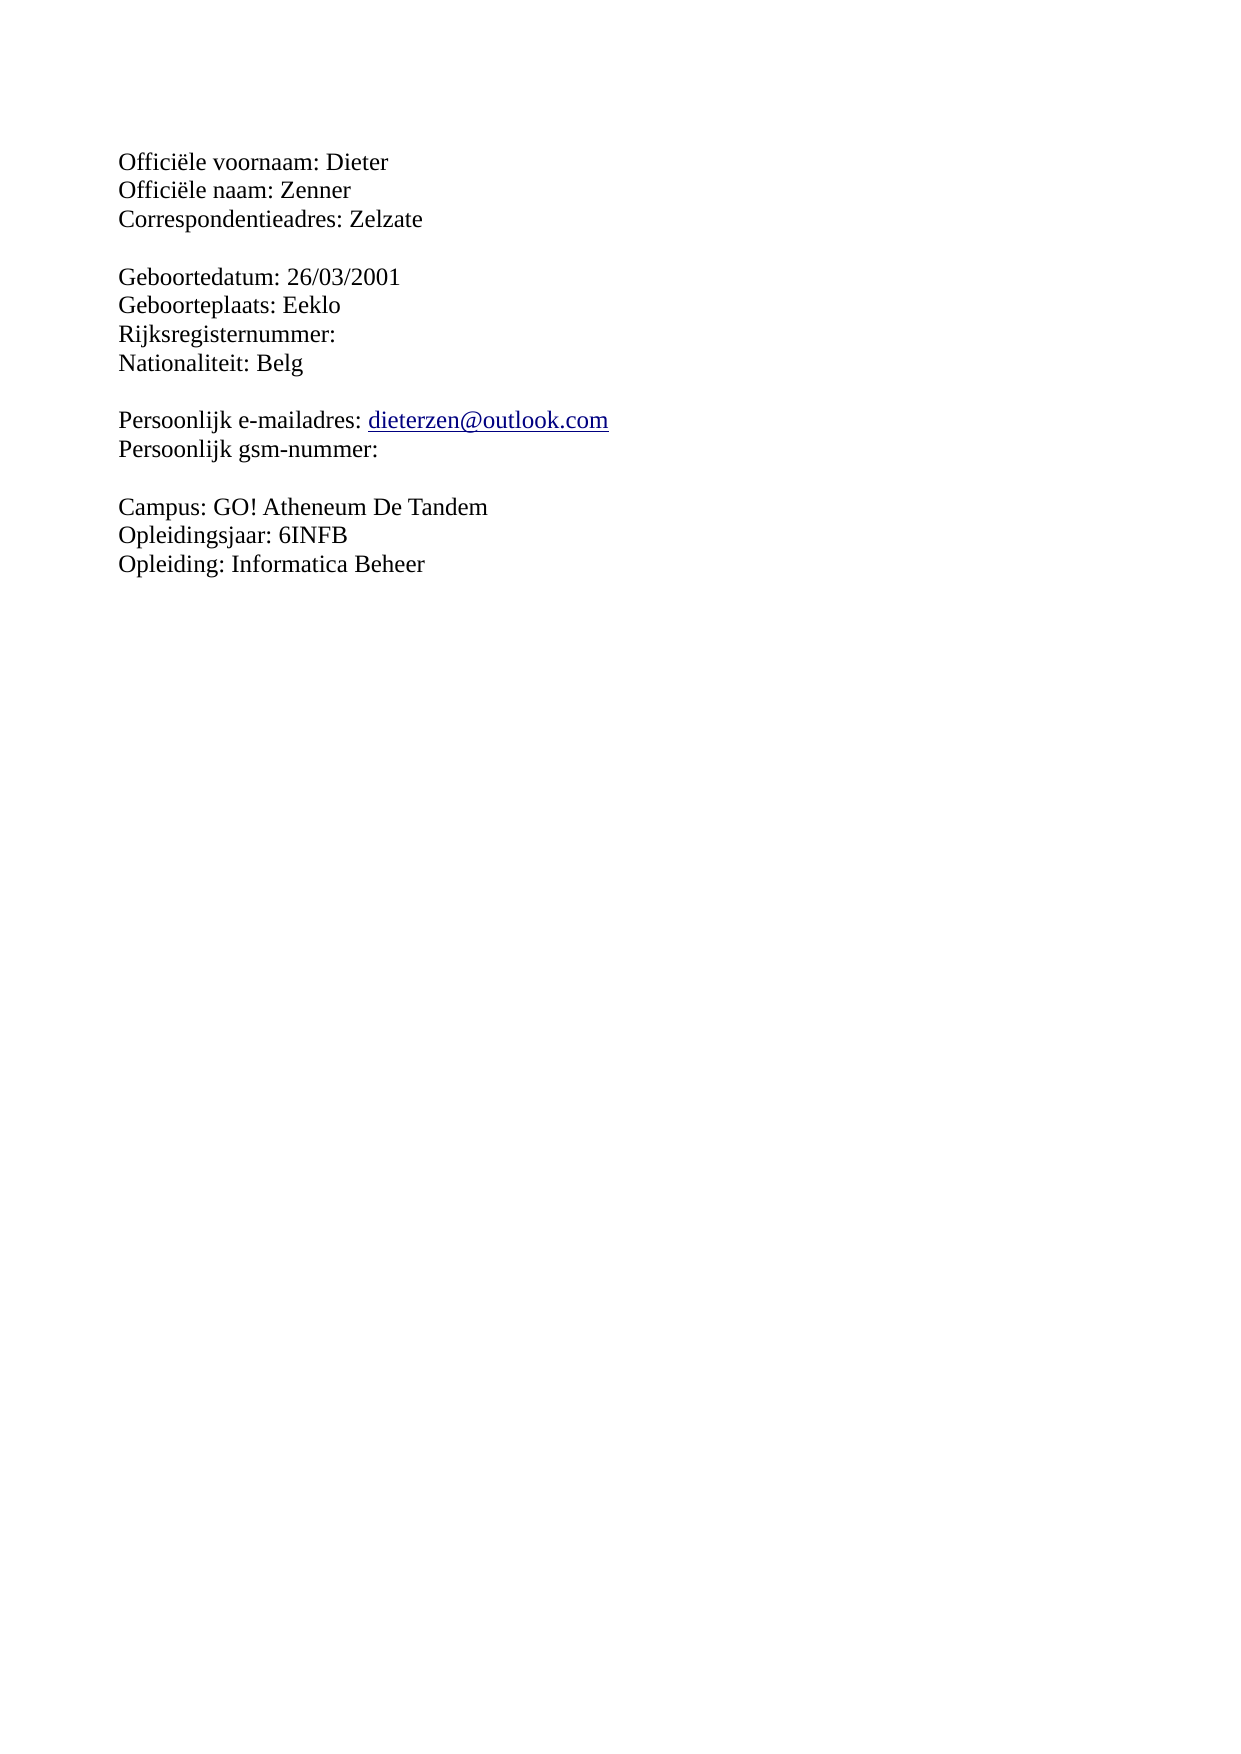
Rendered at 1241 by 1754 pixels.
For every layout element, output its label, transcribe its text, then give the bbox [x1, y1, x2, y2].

text Geboortedatum: 26/03/2001 [118, 262, 1122, 291]
text Campus: GO! Atheneum De Tandem [118, 492, 1122, 521]
text Persoonlijk gsm-nummer: [118, 434, 1122, 463]
text Geboorteplaats: Eeklo [118, 291, 1122, 319]
text Rijksregisternummer: [118, 319, 1122, 348]
text Officiële voornaam: Dieter [118, 147, 1122, 176]
text Nationaliteit: Belg [118, 348, 1122, 377]
text Correspondentieadres: Zelzate [118, 204, 1122, 233]
text Persoonlijk e-mailadres: dieterzen@outlook.com [118, 406, 1122, 434]
text Opleidingsjaar: 6INFB [118, 521, 1122, 549]
text Opleiding: Informatica Beheer [118, 549, 1122, 578]
text Officiële naam: Zenner [118, 176, 1122, 204]
